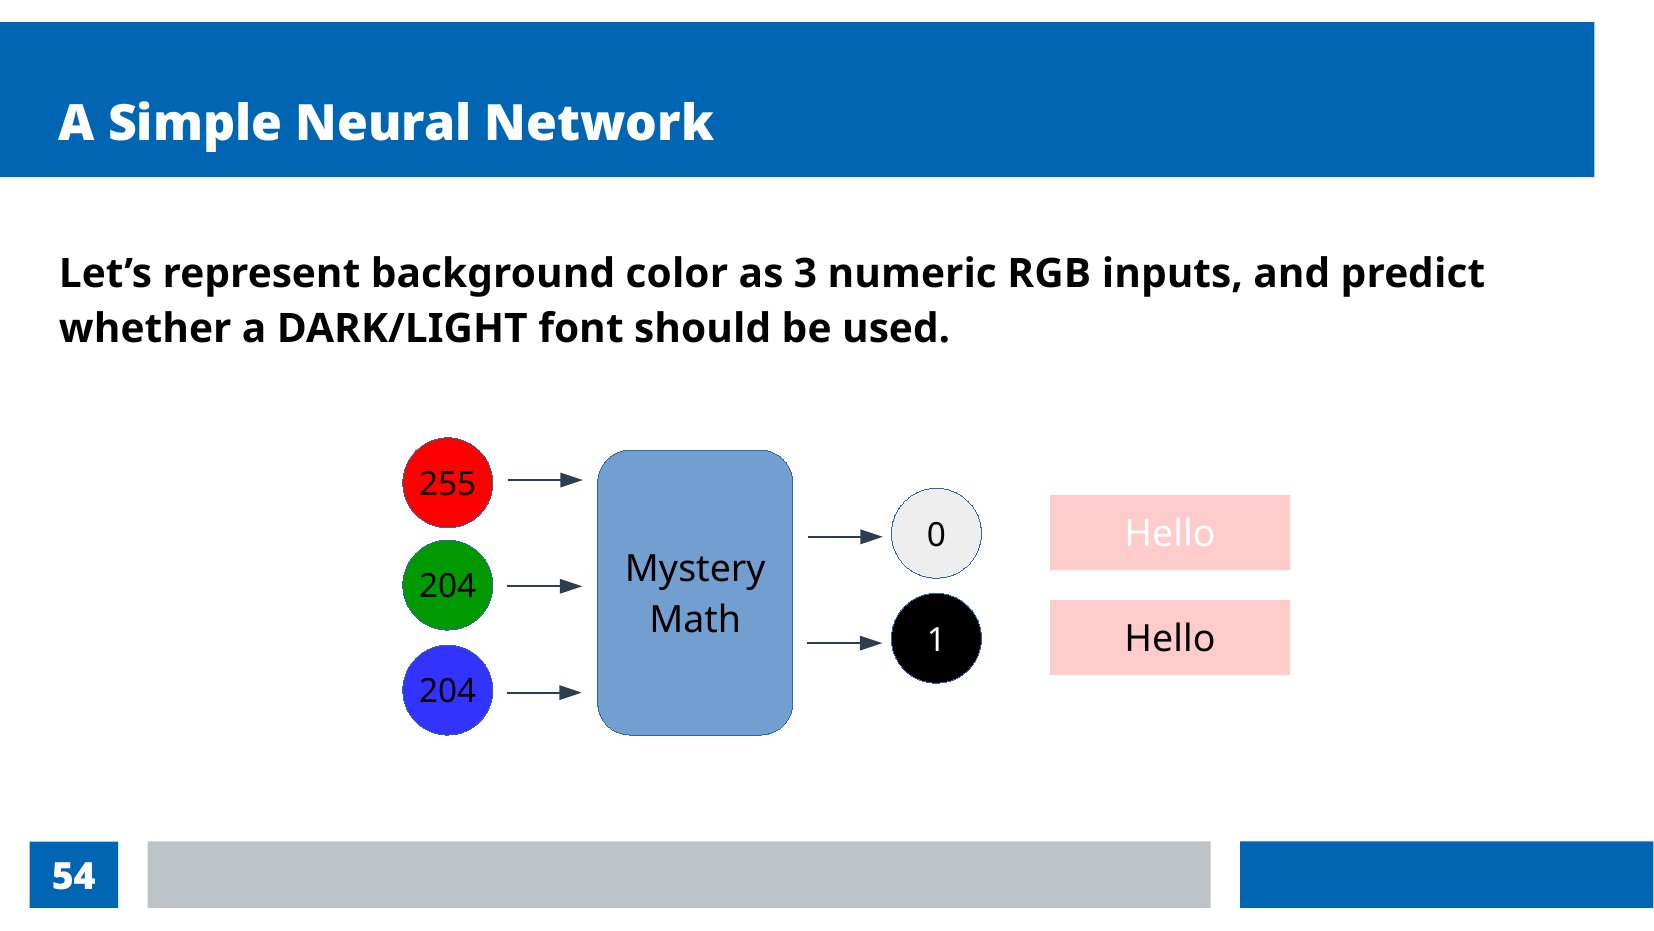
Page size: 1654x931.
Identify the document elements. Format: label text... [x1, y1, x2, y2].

text_box 204 [402, 645, 493, 736]
text_box 204 [402, 540, 493, 631]
text_box 255 [402, 437, 493, 528]
title A Simple Neural Network [59, 44, 1595, 156]
text_box Hello [1050, 600, 1291, 676]
text_box 0 [891, 488, 982, 579]
list Let’s represent background color as 3 numeric RGB inputs, and predict whether a DARK/LIGHT font should be used. [59, 243, 1565, 376]
text_box Hello [1050, 495, 1291, 571]
text_box 1 [891, 593, 982, 684]
text_box Mystery Math [597, 450, 793, 736]
